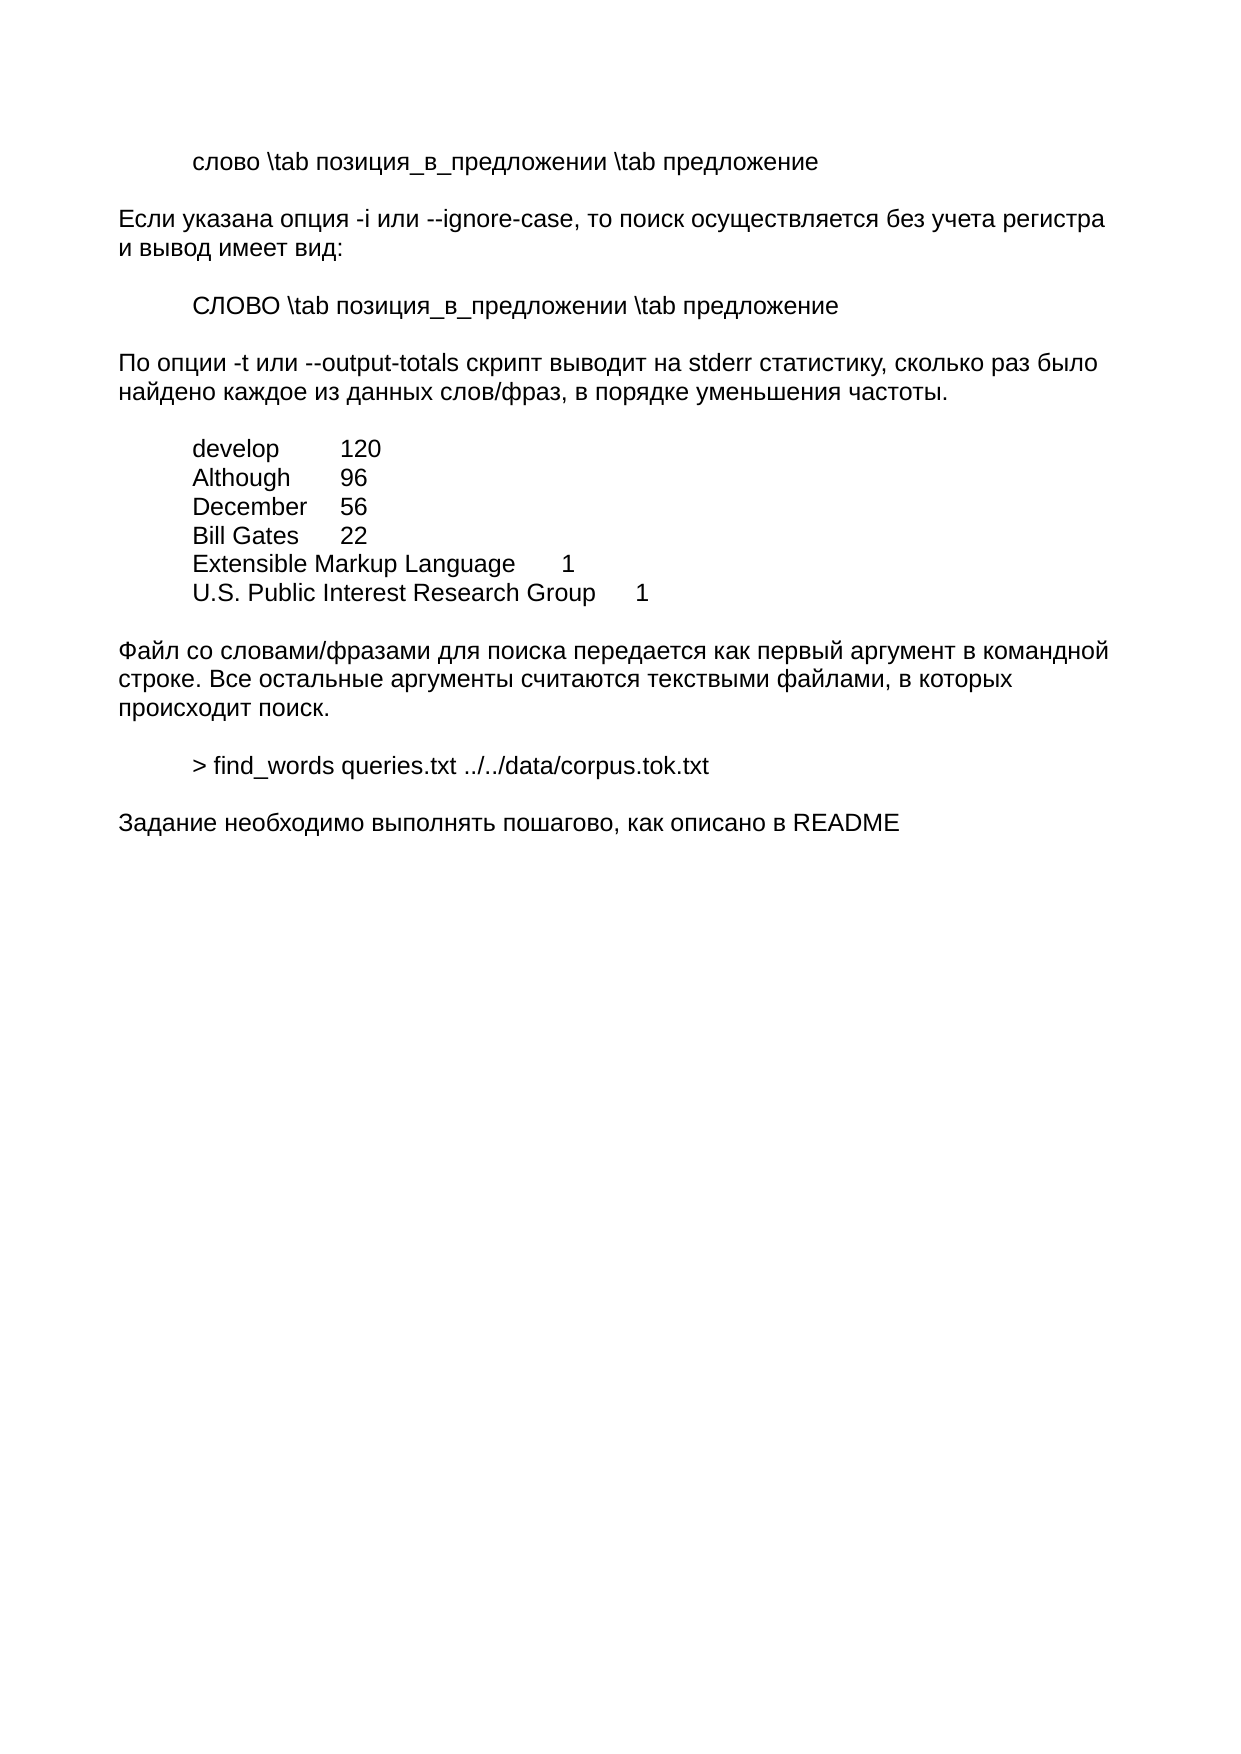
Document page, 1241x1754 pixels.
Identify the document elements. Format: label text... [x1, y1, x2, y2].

text слово \tab позиция_в_предложении \tab предложение [118, 147, 1122, 176]
text Файл со словами/фразами для поиска передается как первый аргумент в командной строке. Все остальные аргументы считаются текствыми файлами, в которых происходит поиск. [118, 636, 1122, 722]
text СЛОВО \tab позиция_в_предложении \tab предложение [118, 291, 1122, 319]
text Although 96 [118, 463, 1122, 492]
text Задание необходимо выполнять пошагово, как описано в README [118, 808, 1122, 837]
text > find_words queries.txt ../../data/corpus.tok.txt [118, 751, 1122, 779]
text Bill Gates 22 [118, 521, 1122, 549]
text По опции -t или --output-totals скрипт выводит на stderr статистику, сколько раз было найдено каждое из данных слов/фраз, в порядке уменьшения частоты. [118, 348, 1122, 406]
text develop 120 [118, 434, 1122, 463]
text December 56 [118, 492, 1122, 521]
text Если указана опция -i или --ignore-case, то поиск осуществляется без учета регистра и вывод имеет вид: [118, 204, 1122, 262]
text U.S. Public Interest Research Group 1 [118, 578, 1122, 607]
text Extensible Markup Language 1 [118, 549, 1122, 578]
